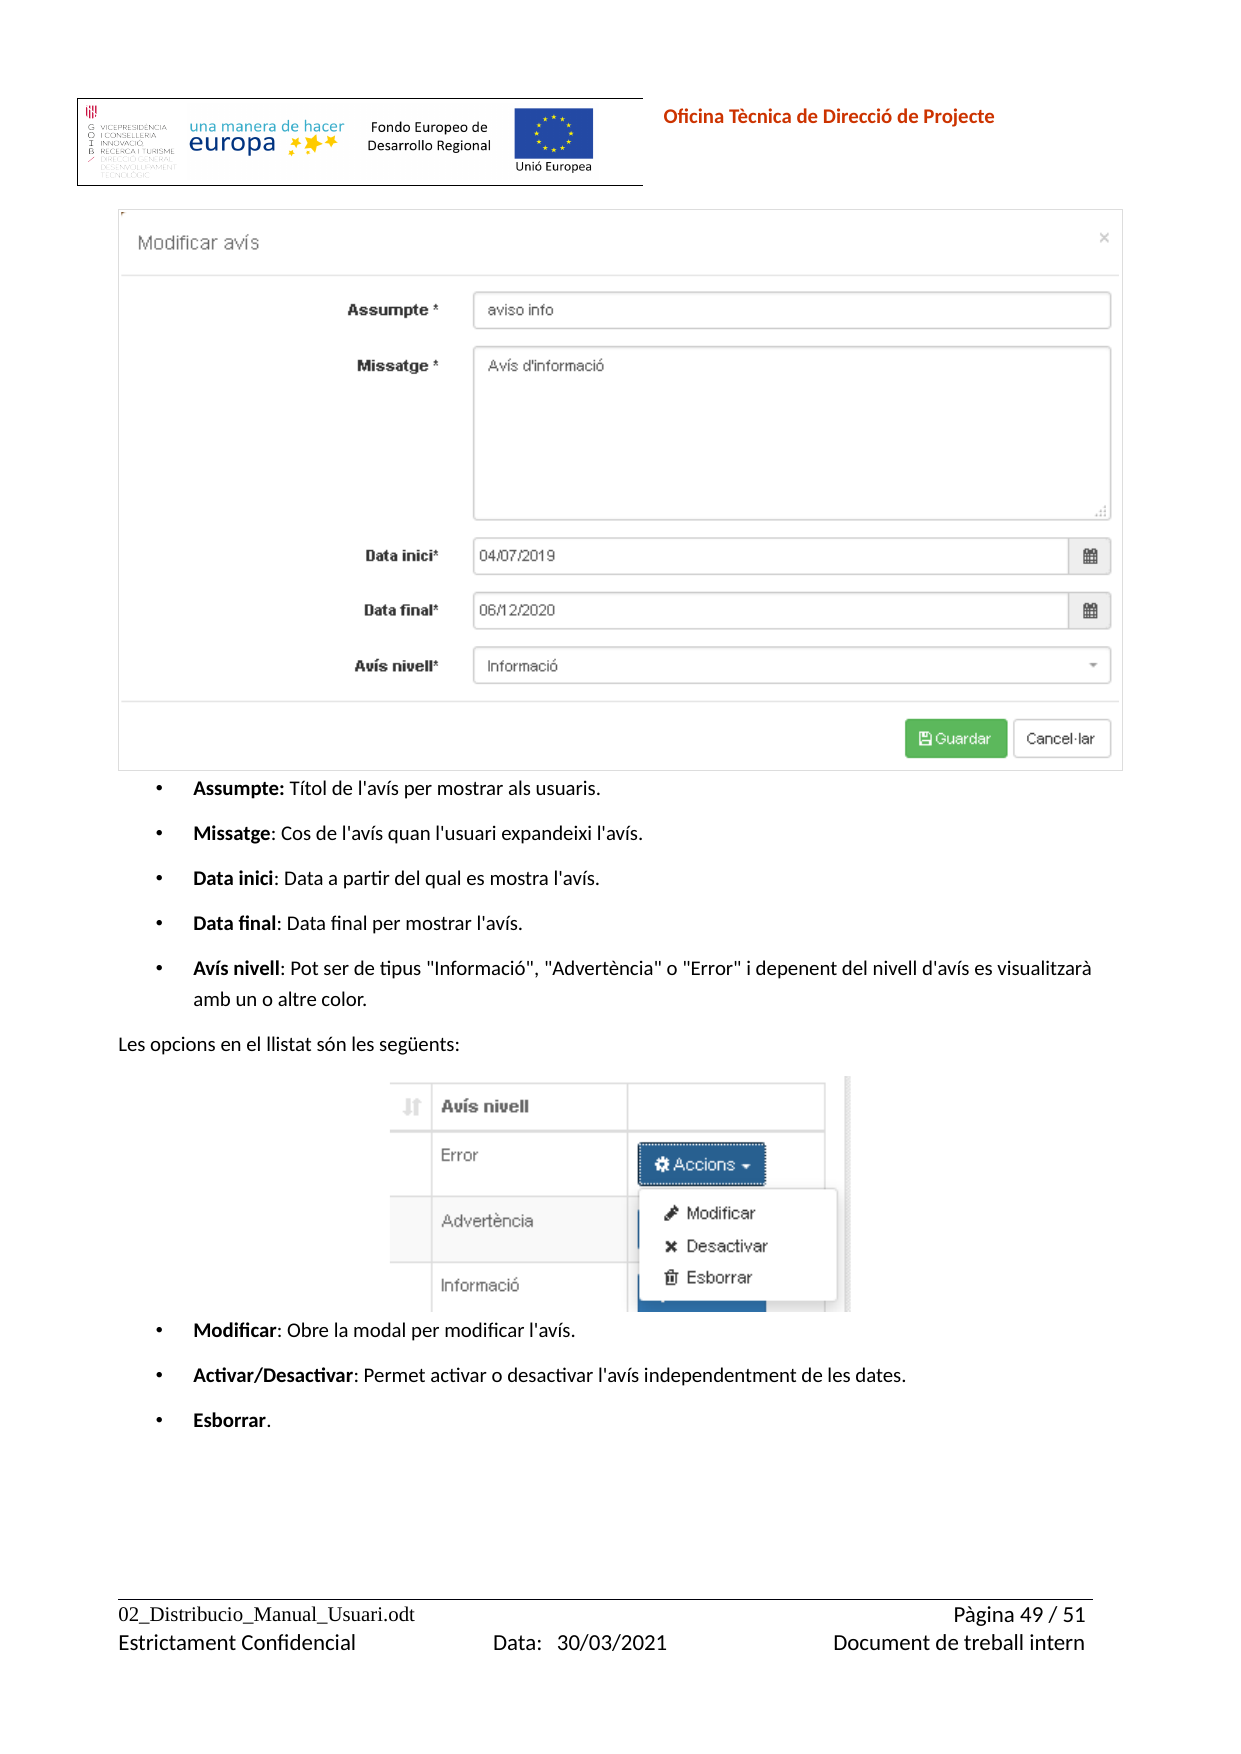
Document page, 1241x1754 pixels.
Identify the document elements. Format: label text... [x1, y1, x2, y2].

list [119, 210, 1122, 770]
picture [389, 1076, 851, 1312]
list Assumpte: Títol de l'avís per mostrar als usuaris. [156, 771, 1122, 801]
list Data final: Data final per mostrar l'avís. [156, 911, 1122, 936]
list Avís nivell: Pot ser de tipus "Informació", "Advertència" o "Error" i depenent del nivell d'avís es visualitzarà amb un o altre color. [156, 956, 1122, 1011]
text Les opcions en el llistat són les següents: [118, 1031, 1122, 1056]
list Data inici: Data a partir del qual es mostra l'avís. [156, 866, 1122, 891]
list Modificar: Obre la modal per modificar l'avís. [156, 1312, 1122, 1342]
list Missatge: Cos de l'avís quan l'usuari expandeixi l'avís. [156, 821, 1122, 846]
picture [82, 103, 181, 180]
picture [187, 103, 599, 180]
list Esborrar. [156, 1407, 1122, 1432]
picture [121, 212, 1119, 768]
list Activar/Desactivar: Permet activar o desactivar l'avís independentment de les dates. [156, 1362, 1122, 1387]
